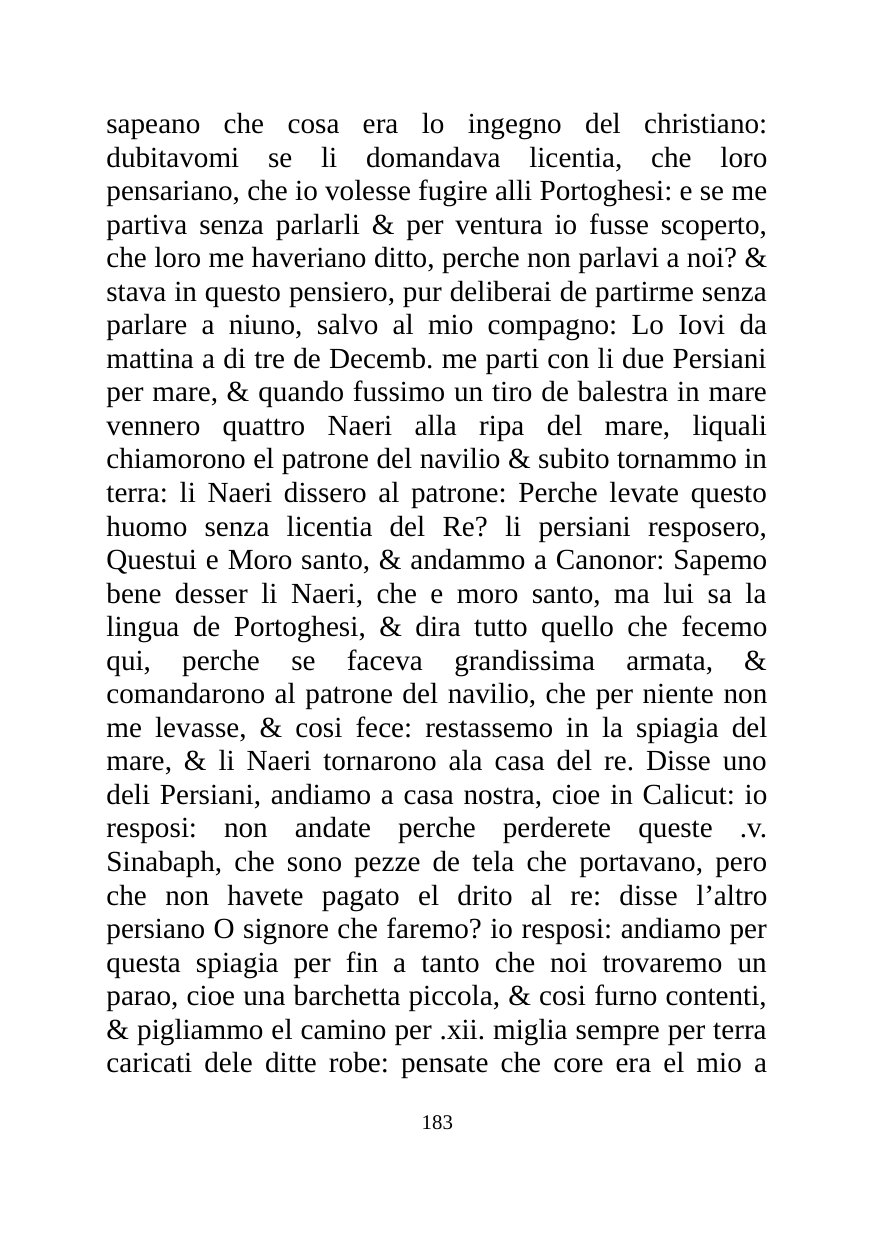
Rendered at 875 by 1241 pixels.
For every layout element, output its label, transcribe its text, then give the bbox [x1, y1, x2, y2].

text sapeano che cosa era lo ingegno del christiano: dubitavomi se li domandava licentia, che loro pensariano, che io volesse fugire alli Portoghesi: e se me partiva senza parlarli & per ventura io fusse scoperto, che loro me haveriano ditto, perche non parlavi a noi? & stava in questo pensiero, pur deliberai de partirme senza parlare a niuno, salvo al mio compagno: Lo Iovi da mattina a di tre de Decemb. me parti con li due Persiani per mare, & quando fussimo un tiro de balestra in mare vennero quattro Naeri alla ripa del mare, liquali chiamorono el patrone del navilio & subito tornammo in terra: li Naeri dissero al patrone: Perche levate questo huomo senza licentia del Re? li persiani resposero, Questui e Moro santo, & andammo a Canonor: Sapemo bene desser li Naeri, che e moro santo, ma lui sa la lingua de Portoghesi, & dira tutto quello che fecemo qui, perche se faceva grandissima armata, & comandarono al patrone del navilio, che per niente non me levasse, & cosi fece: restassemo in la spiagia del mare, & li Naeri tornarono ala casa del re. Disse uno deli Persiani, andiamo a casa nostra, cioe in Calicut: io resposi: non andate perche perderete queste .v. Sinabaph, che sono pezze de tela che portavano, pero che non havete pagato el drito al re: disse l’altro persiano O signore che faremo? io resposi: andiamo per questa spiagia per fin a tanto che noi trovaremo un parao, cioe una barchetta piccola, & cosi furno contenti, & pigliammo el camino per .xii. miglia sempre per terra caricati dele ditte robe: pensate che core era el mio a [106, 106, 768, 1079]
